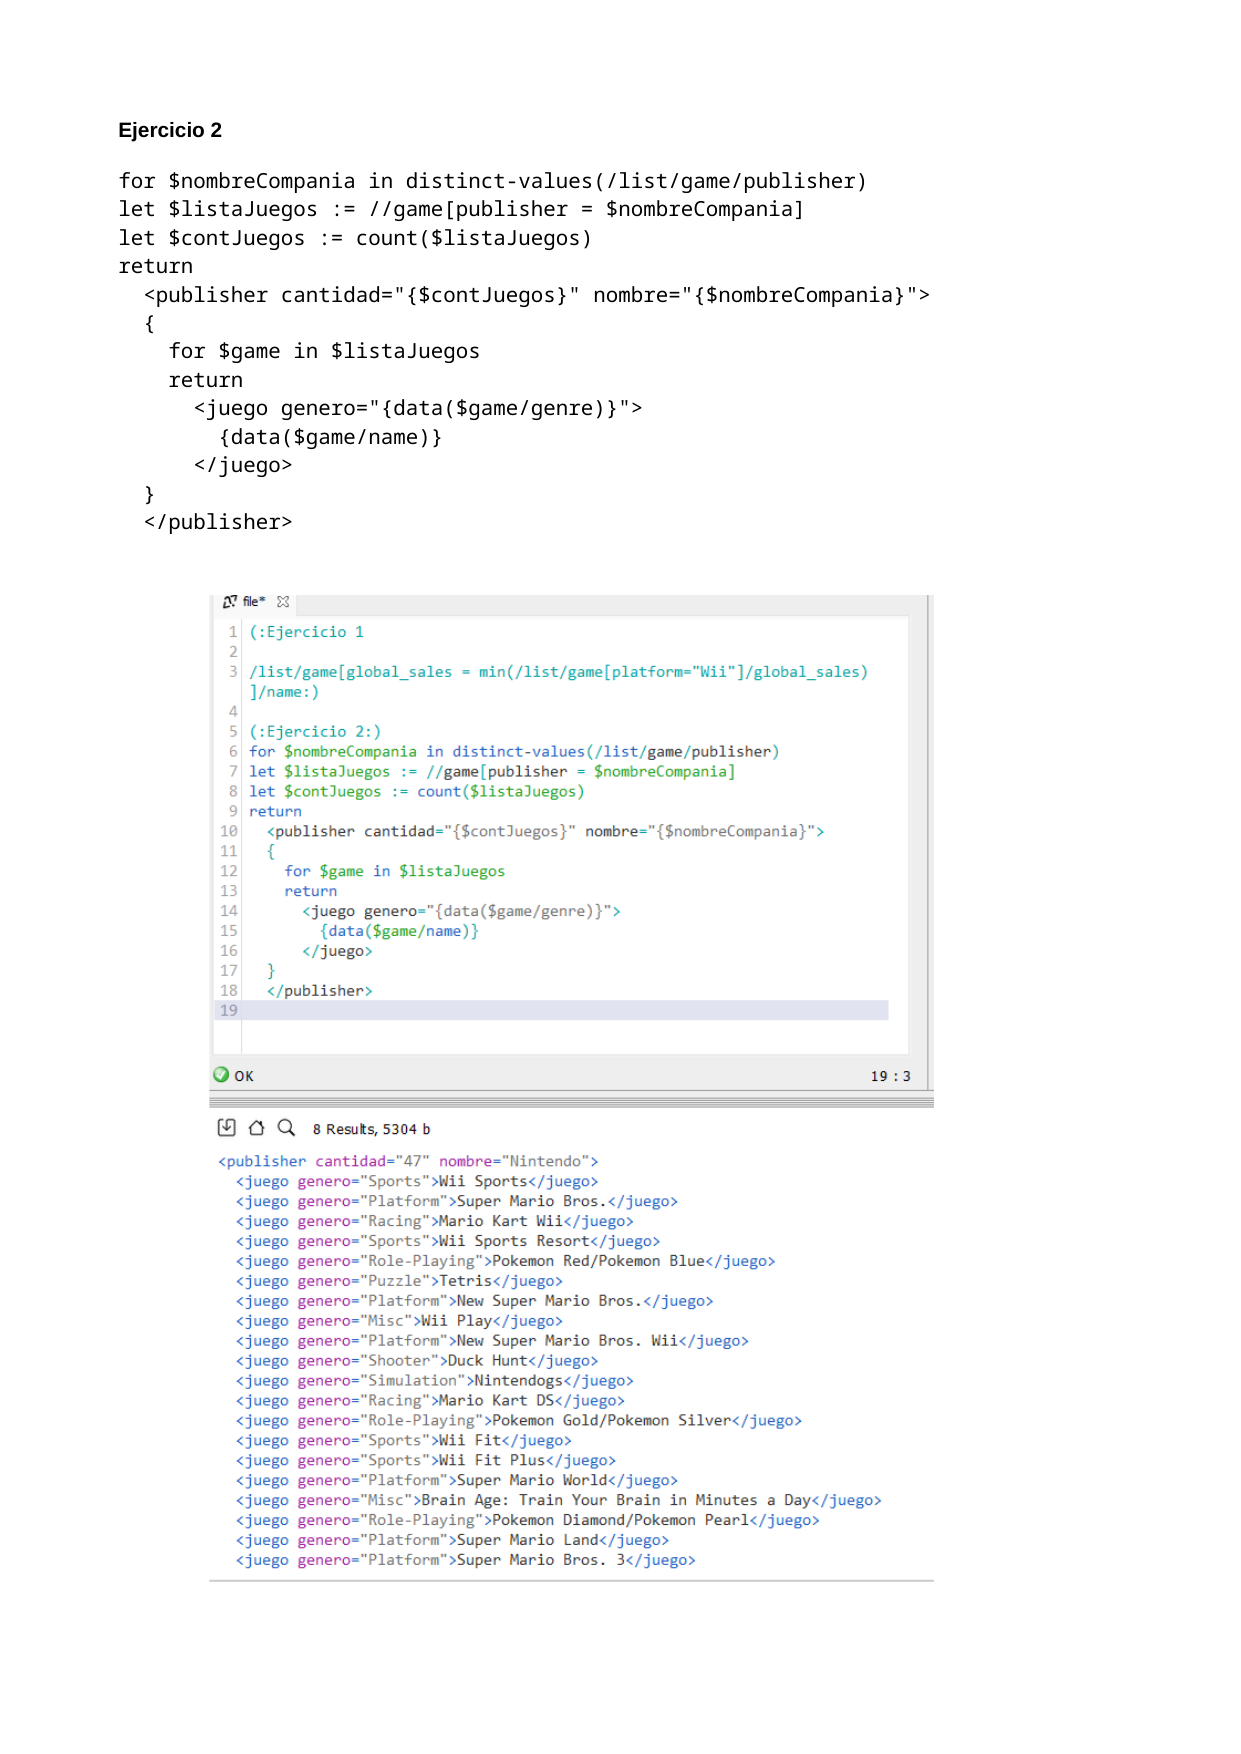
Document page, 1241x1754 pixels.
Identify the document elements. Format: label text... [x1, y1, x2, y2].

text return [118, 251, 1122, 280]
text let $listaJuegos := //game[publisher = $nombreCompania] [118, 194, 1122, 223]
text return [118, 365, 1122, 393]
text { [118, 308, 1122, 337]
text let $contJuegos := count($listaJuegos) [118, 223, 1122, 251]
text for $game in $listaJuegos [118, 337, 1122, 365]
text <publisher cantidad="{$contJuegos}" nombre="{$nombreCompania}"> [118, 280, 1122, 308]
text for $nombreCompania in distinct-values(/list/game/publisher) [118, 166, 1122, 194]
text </juego> [118, 450, 1122, 479]
text {data($game/name)} [118, 422, 1122, 450]
text <juego genero="{data($game/genre)}"> [118, 393, 1122, 422]
text Ejercicio 2 [118, 118, 1122, 142]
text </publisher> [118, 507, 1122, 536]
text } [118, 479, 1122, 507]
picture [209, 595, 934, 1586]
